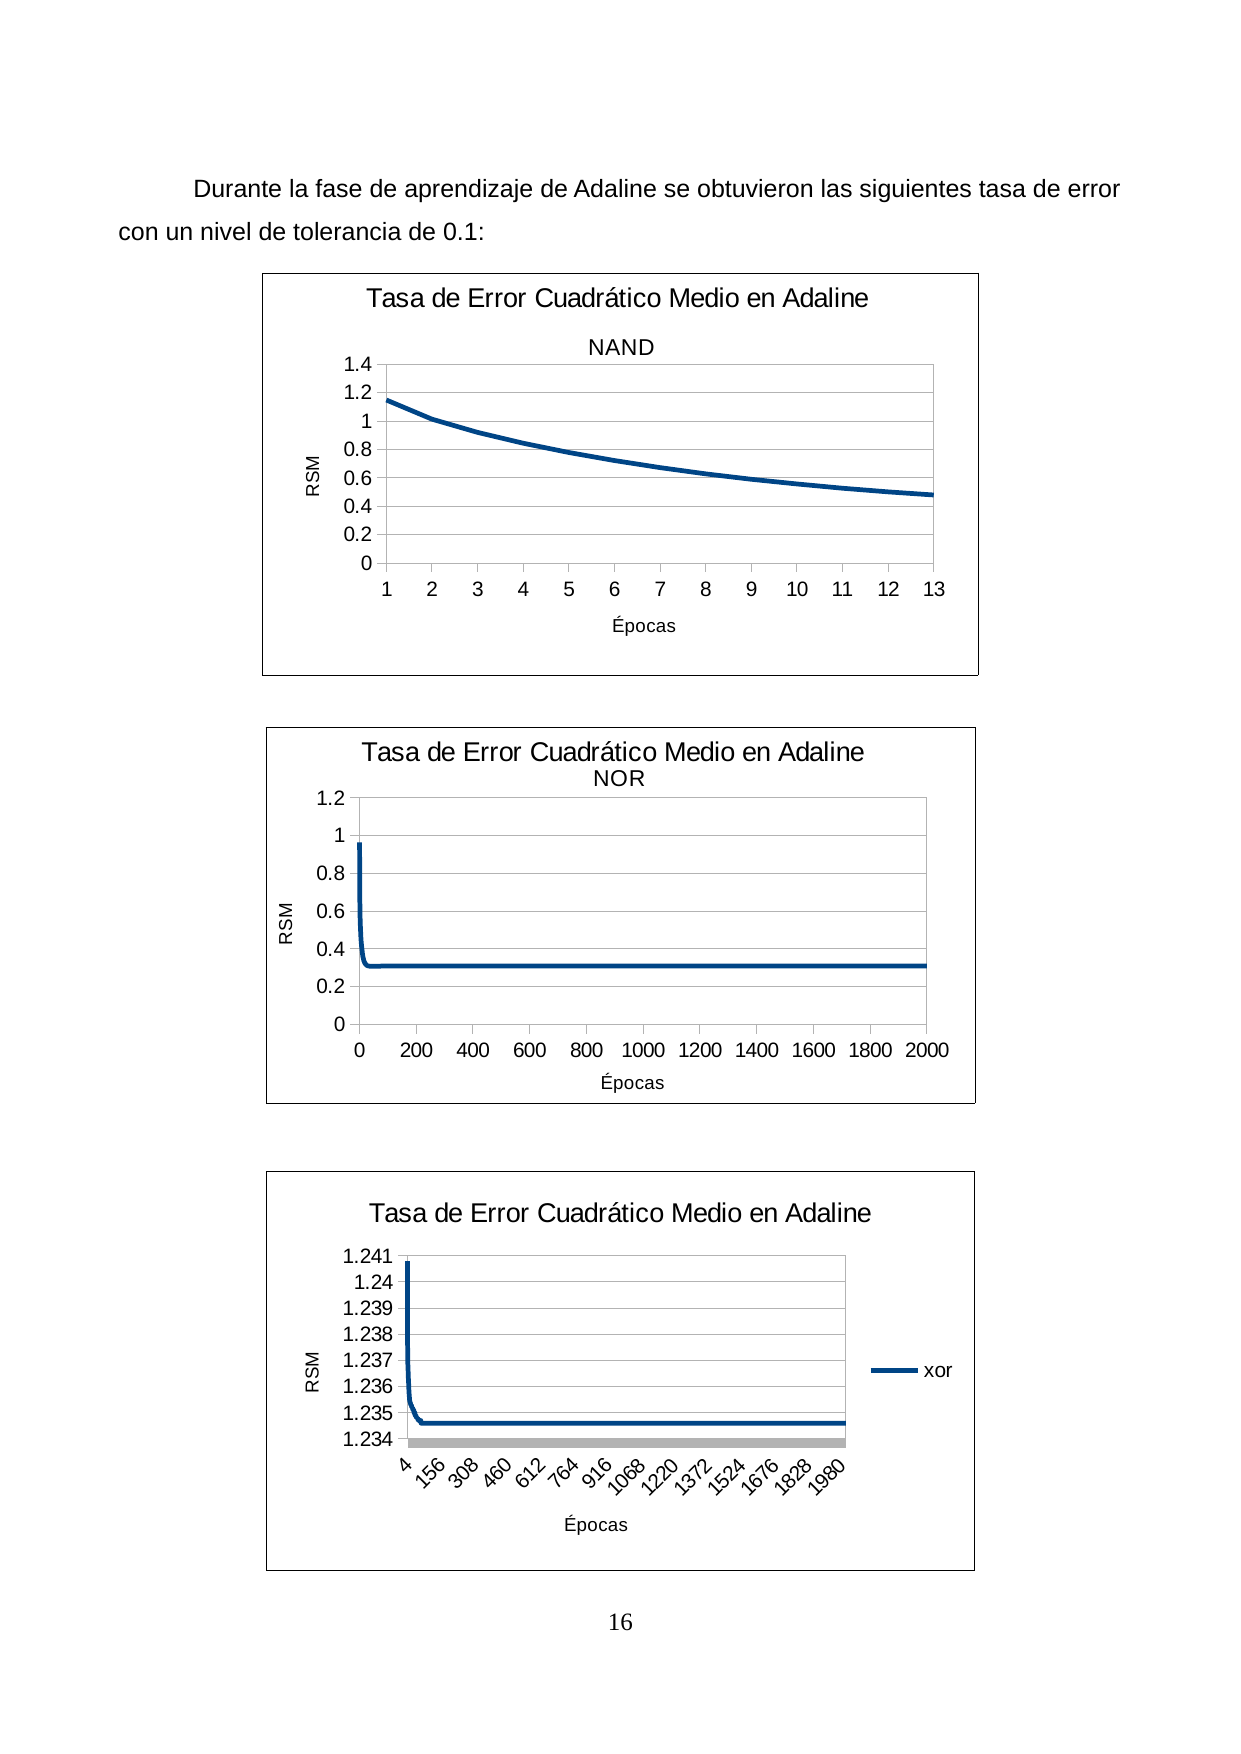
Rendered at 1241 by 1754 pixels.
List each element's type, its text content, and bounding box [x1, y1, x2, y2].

text Durante la fase de aprendizaje de Adaline se obtuvieron las siguientes tasa de error con un nivel de tolerancia de 0.1: [118, 174, 1122, 246]
